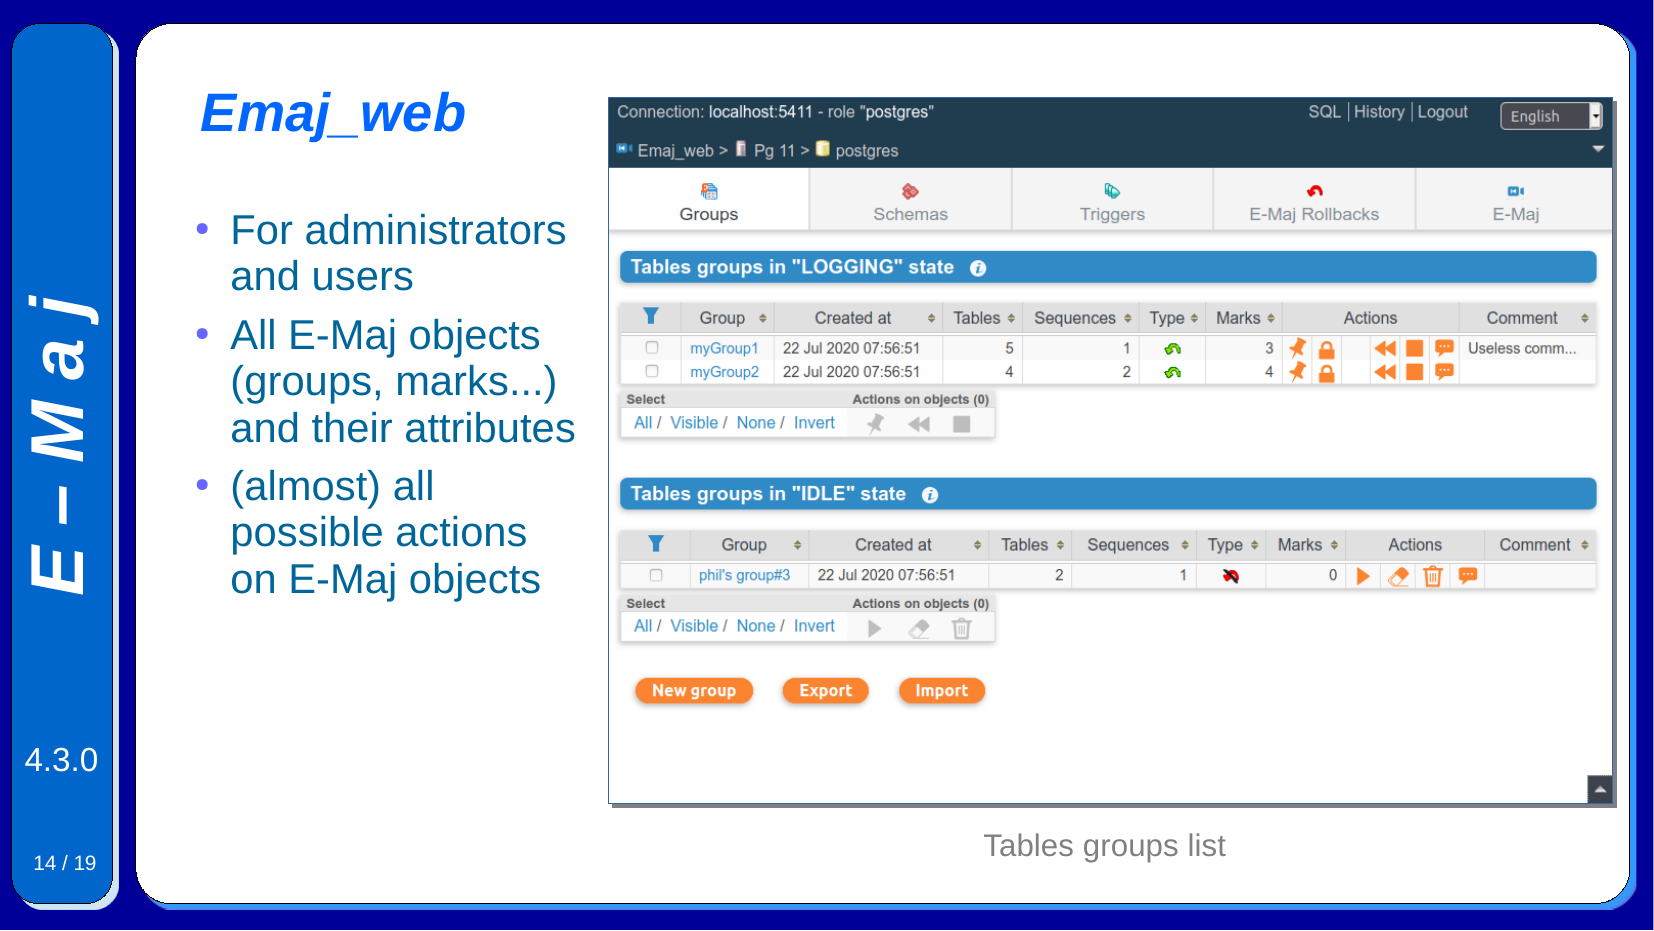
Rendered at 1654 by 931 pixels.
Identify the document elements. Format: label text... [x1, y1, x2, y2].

title Emaj_web [200, 34, 1575, 191]
text_box Tables groups list [968, 820, 1247, 871]
list For administrators and users All E-Maj objects (groups, marks...) and their attributes (almost) all possible actions on E-Maj objects [177, 206, 579, 697]
picture [608, 97, 1613, 804]
